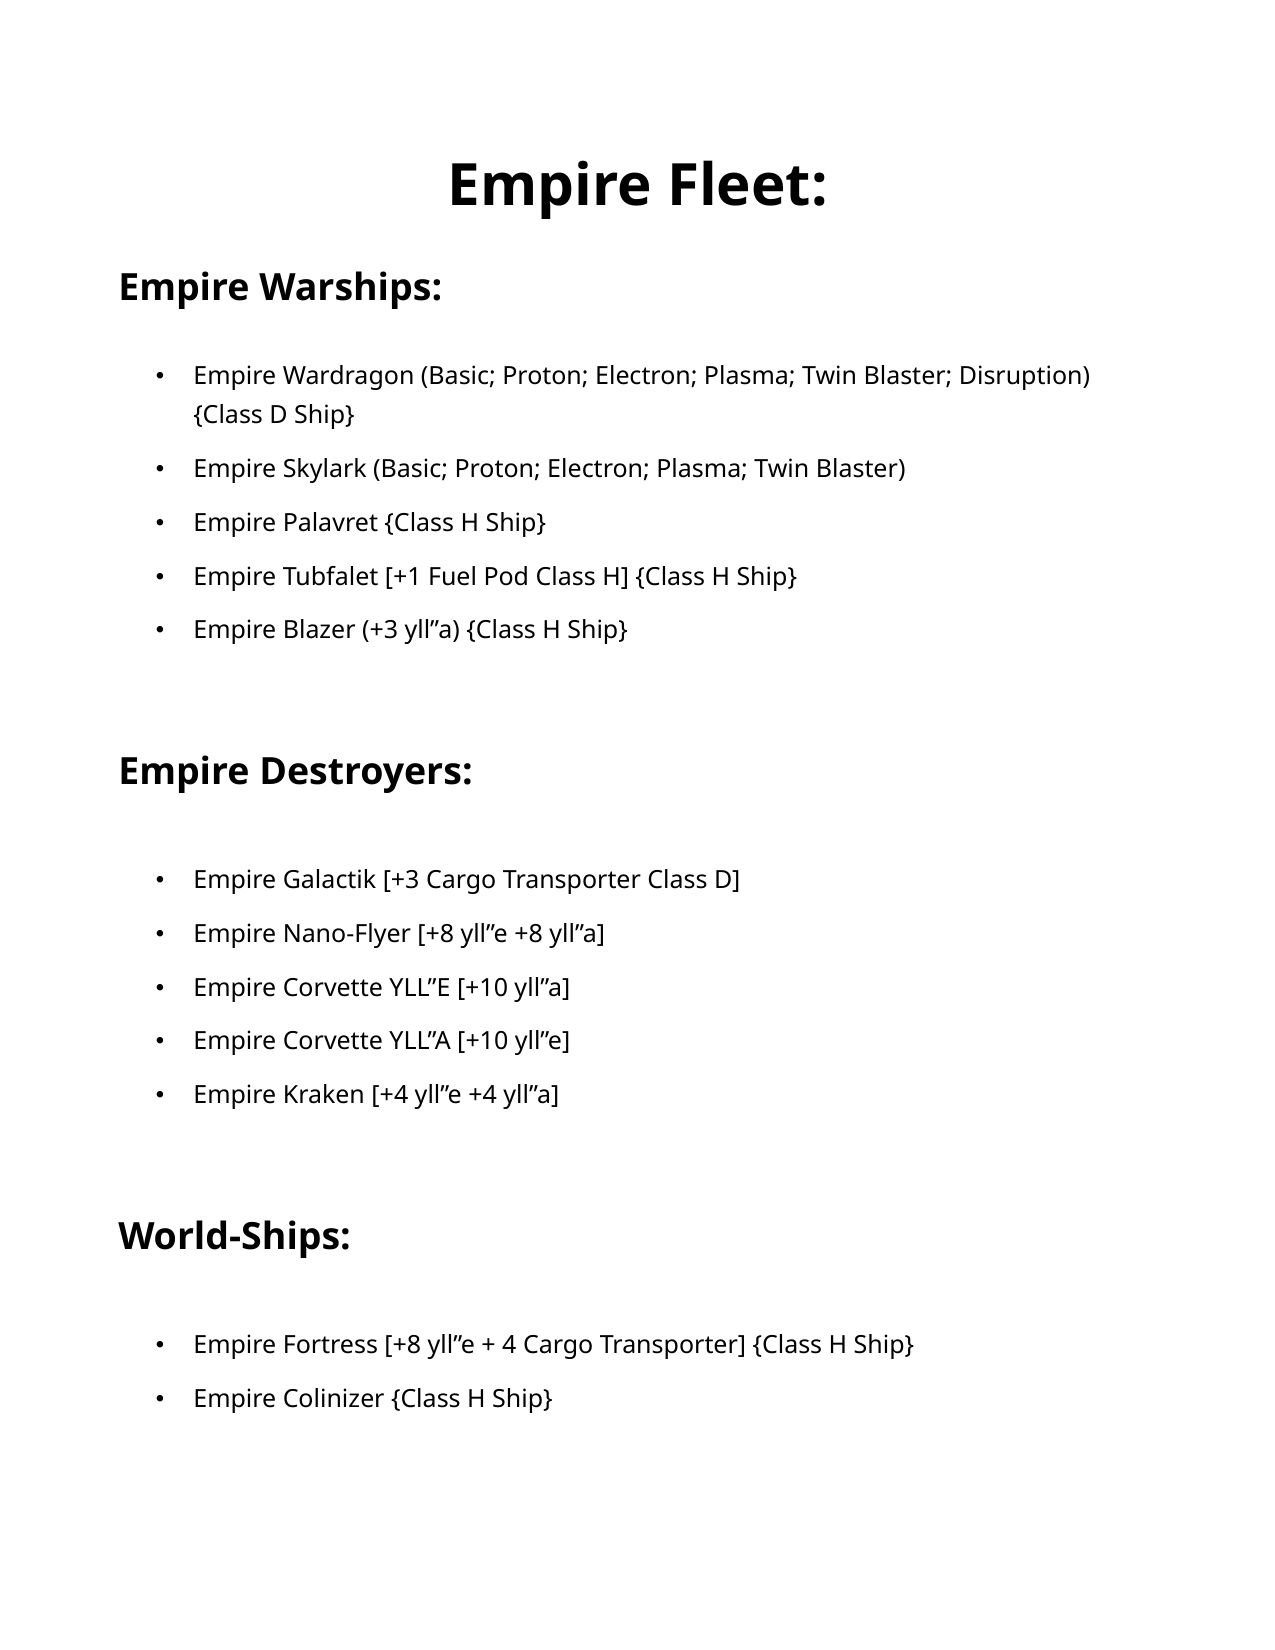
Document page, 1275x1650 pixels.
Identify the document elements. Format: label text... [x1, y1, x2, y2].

list Empire Blazer (+3 yll”a) {Class H Ship} [156, 612, 1157, 646]
list Empire Wardragon (Basic; Proton; Electron; Plasma; Twin Blaster; Disruption) {Class D Ship} [156, 358, 1157, 431]
list Empire Tubfalet [+1 Fuel Pod Class H] {Class H Ship} [156, 558, 1157, 592]
list Empire Fortress [+8 yll”e + 4 Cargo Transporter] {Class H Ship} [156, 1326, 1157, 1361]
subtitle Empire Destroyers: [118, 744, 1157, 795]
subtitle World-Ships: [118, 1209, 1157, 1260]
list Empire Galactik [+3 Cargo Transporter Class D] [156, 862, 1157, 896]
list Empire Kraken [+4 yll”e +4 yll”a] [156, 1077, 1157, 1111]
list Empire Colinizer {Class H Ship} [156, 1380, 1157, 1414]
title Empire Fleet: [118, 143, 1157, 223]
list Empire Skylark (Basic; Proton; Electron; Plasma; Twin Blaster) [156, 451, 1157, 485]
list Empire Palavret {Class H Ship} [156, 504, 1157, 538]
subtitle Empire Warships: [118, 260, 1157, 311]
list Empire Corvette YLL”E [+10 yll”a] [156, 969, 1157, 1003]
list Empire Corvette YLL”A [+10 yll”e] [156, 1023, 1157, 1057]
list Empire Nano-Flyer [+8 yll”e +8 yll”a] [156, 915, 1157, 949]
